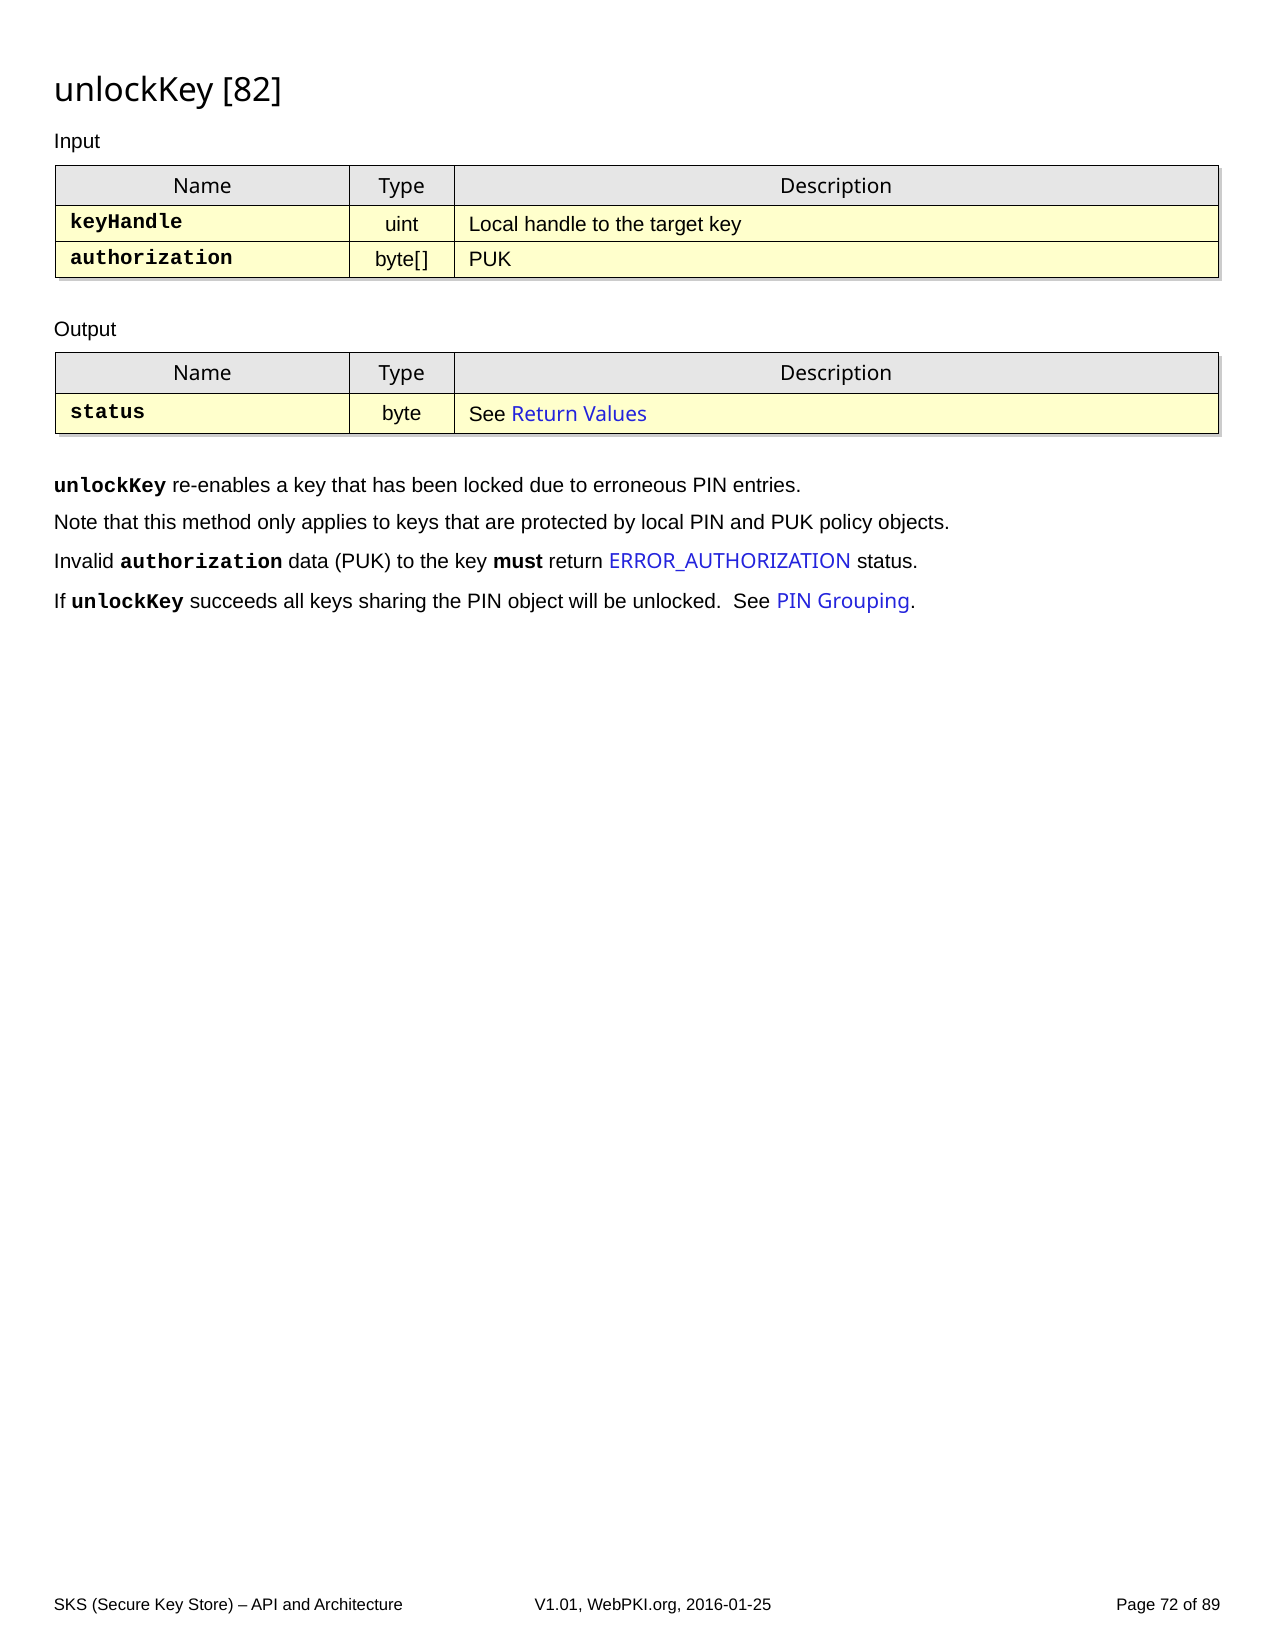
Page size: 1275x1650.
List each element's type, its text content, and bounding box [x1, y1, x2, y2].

text unlockKey re-enables a key that has been locked due to erroneous PIN entries. [54, 472, 1221, 498]
table_cell status [56, 394, 349, 433]
text If unlockKey succeeds all keys sharing the PIN object will be unlocked. See PIN Grouping. [54, 586, 1221, 615]
table_header Description [455, 353, 1218, 393]
table_cell byte⁮[ ] [350, 242, 454, 277]
text Output [54, 317, 1221, 341]
text Input [54, 129, 1221, 153]
table_header Type [350, 166, 454, 205]
table_cell keyHandle [56, 206, 349, 241]
text Note that this method only applies to keys that are protected by local PIN and PUK policy objects. [54, 510, 1221, 534]
table_header Name [56, 353, 349, 393]
table_cell See Return Values [455, 394, 1218, 433]
table_cell Local handle to the target key [455, 206, 1218, 241]
table_cell authorization [56, 242, 349, 277]
table_header Type [350, 353, 454, 393]
table_cell PUK [455, 242, 1218, 277]
table_header Description [455, 166, 1218, 205]
table_header Name [56, 166, 349, 205]
subtitle unlockKey [82] [54, 66, 1221, 111]
table_cell uint [350, 206, 454, 241]
text Invalid authorization data (PUK) to the key must return ERROR_AUTHORIZATION status. [54, 546, 1221, 574]
table_cell byte [350, 394, 454, 433]
